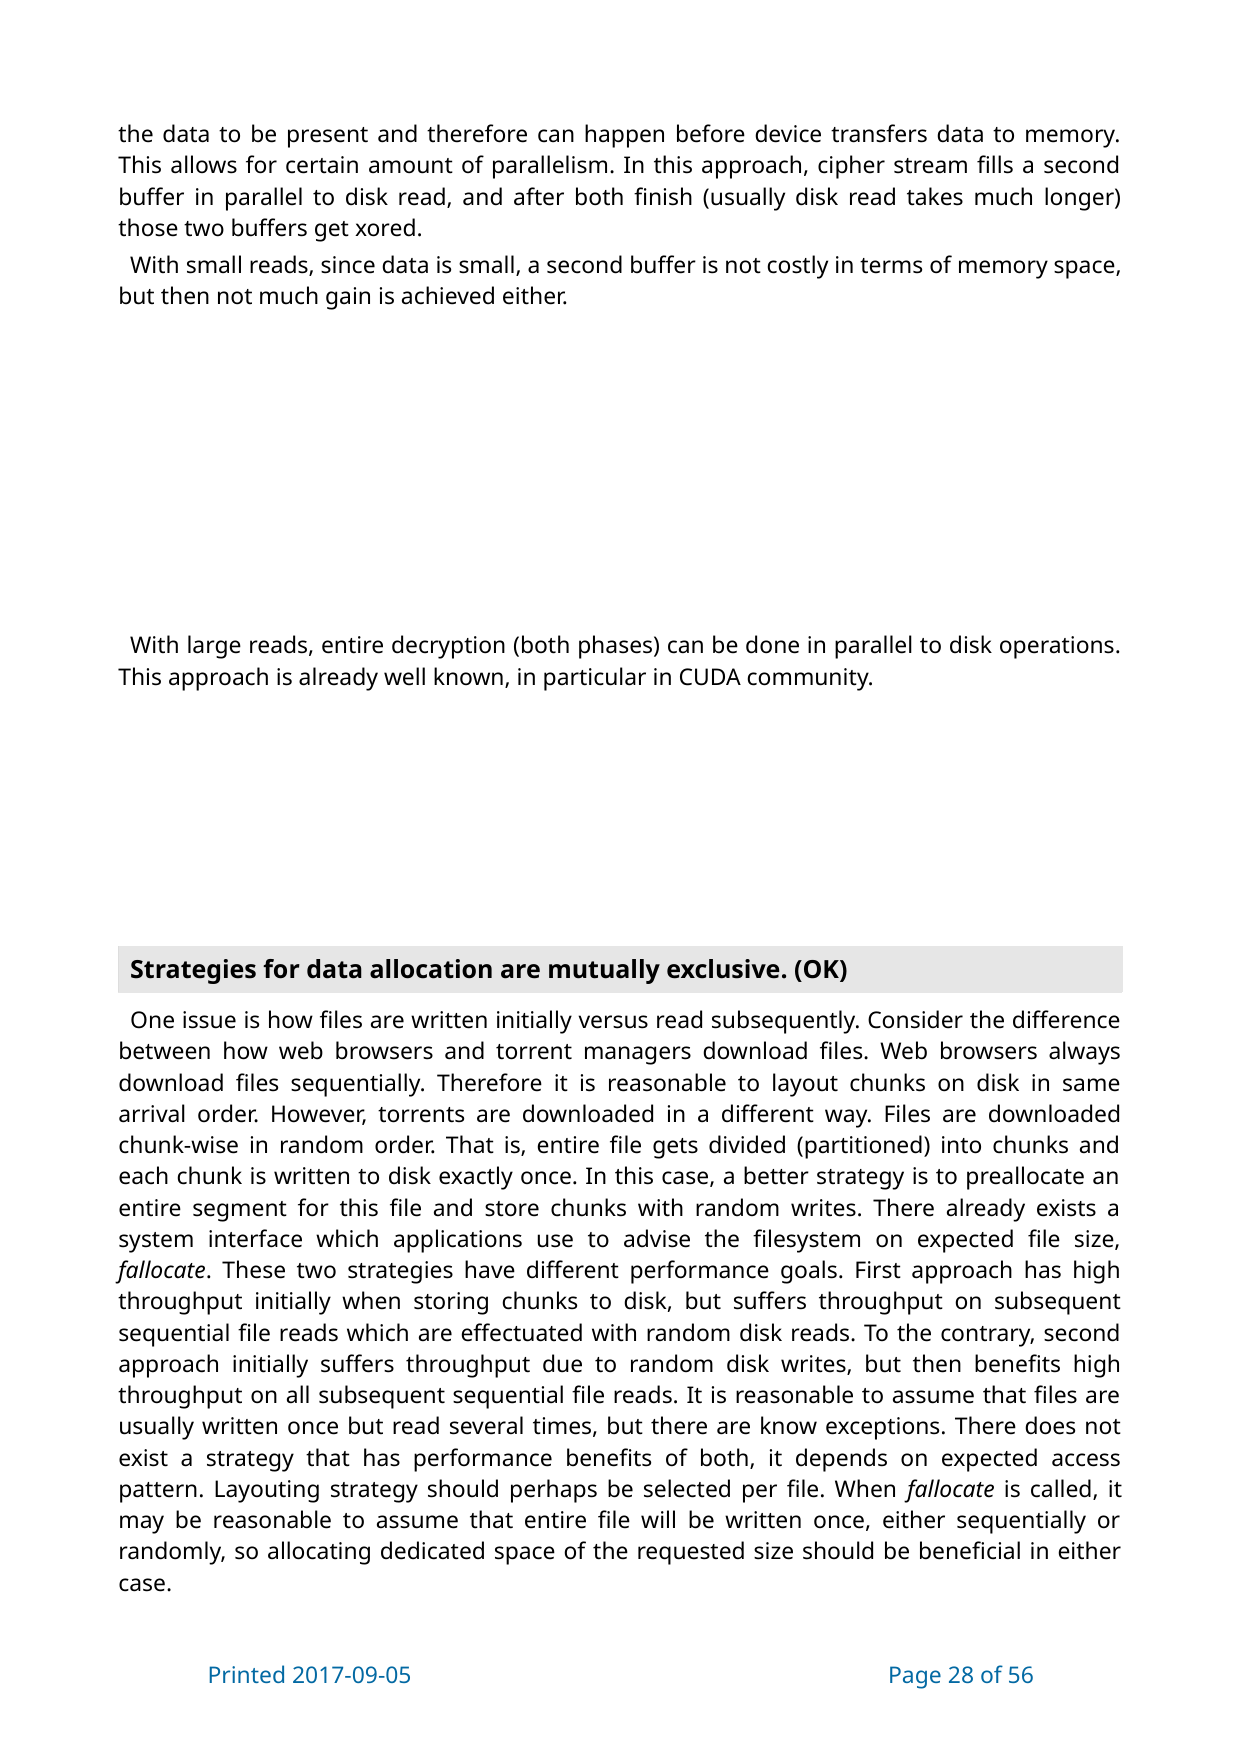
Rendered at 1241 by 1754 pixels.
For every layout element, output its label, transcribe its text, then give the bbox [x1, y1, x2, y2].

subtitle Strategies for data allocation are mutually exclusive. (OK) [119, 947, 1122, 992]
text One issue is how files are written initially versus read subsequently. Consider the difference between how web browsers and torrent managers download files. Web browsers always download files sequentially. Therefore it is reasonable to layout chunks on disk in same arrival order. However, torrents are downloaded in a different way. Files are downloaded chunk-wise in random order. That is, entire file gets divided (partitioned) into chunks and each chunk is written to disk exactly once. In this case, a better strategy is to preallocate an entire segment for this file and store chunks with random writes. There already exists a system interface which applications use to advise the filesystem on expected file size, fallocate. These two strategies have different performance goals. First approach has high throughput initially when storing chunks to disk, but suffers throughput on subsequent sequential file reads which are effectuated with random disk reads. To the contrary, second approach initially suffers throughput due to random disk writes, but then benefits high throughput on all subsequent sequential file reads. It is reasonable to assume that files are usually written once but read several times, but there are know exceptions. There does not exist a strategy that has performance benefits of both, it depends on expected access pattern. Layouting strategy should perhaps be selected per file. When fallocate is called, it may be reasonable to assume that entire file will be written once, either sequentially or randomly, so allocating dedicated space of the requested size should be beneficial in either case. [118, 1004, 1122, 1598]
text With small reads, since data is small, a second buffer is not costly in terms of memory space, but then not much gain is achieved either. [118, 249, 1122, 312]
text With large reads, entire decryption (both phases) can be done in parallel to disk operations. This approach is already well known, in particular in CUDA community. [118, 629, 1122, 692]
text the data to be present and therefore can happen before device transfers data to memory. This allows for certain amount of parallelism. In this approach, cipher stream fills a second buffer in parallel to disk read, and after both finish (usually disk read takes much longer) those two buffers get xored. [118, 118, 1122, 243]
